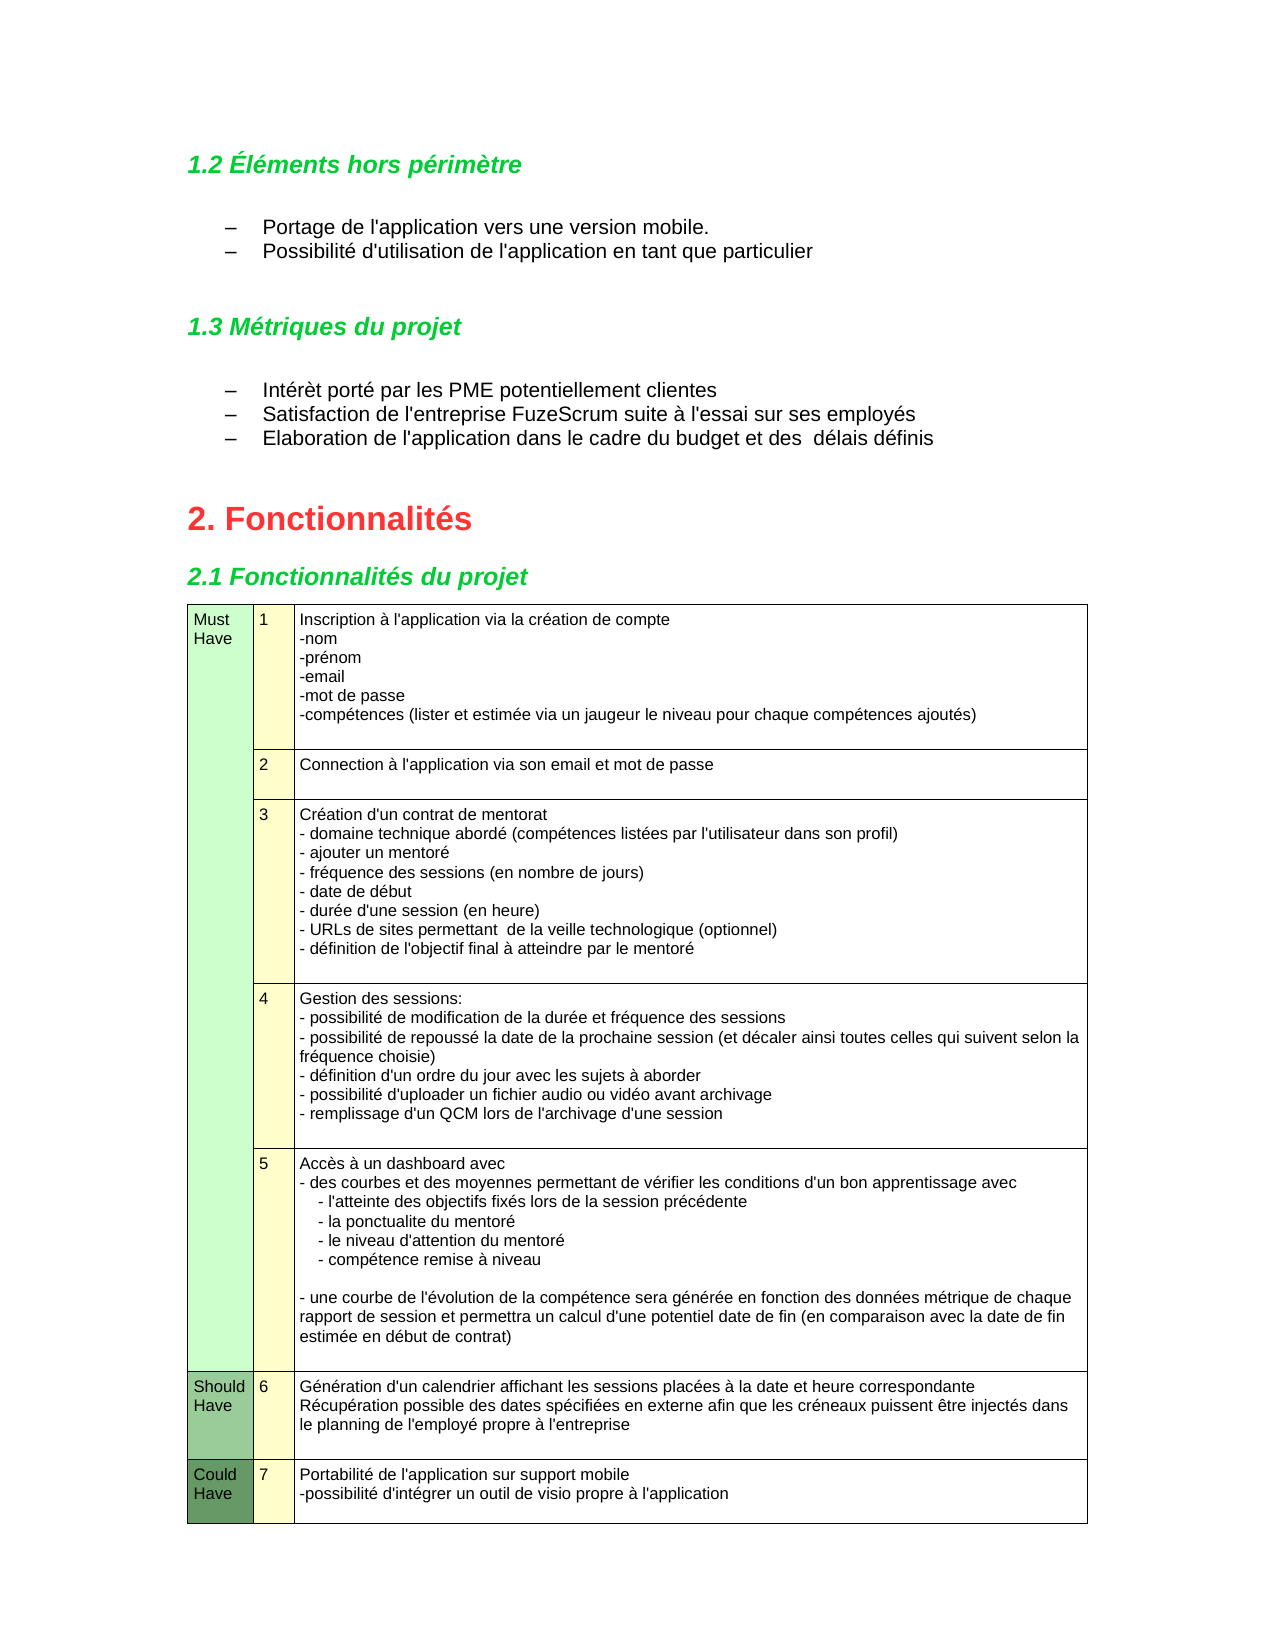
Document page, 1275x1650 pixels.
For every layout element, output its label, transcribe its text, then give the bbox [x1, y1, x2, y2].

subtitle 2.1 Fonctionnalités du projet [187, 562, 1087, 591]
list Portage de l'application vers une version mobile. [225, 215, 1087, 239]
table_header Must Have [188, 605, 253, 1371]
list Intérèt porté par les PME potentiellement clientes [225, 377, 1087, 402]
table_cell 5 [254, 1149, 294, 1371]
table_header Inscription à l'application via la création de compte -nom -prénom -email -mot de passe -compétences (lister et estimée via un jaugeur le niveau pour chaque compétences ajoutés) [295, 605, 1087, 749]
list Satisfaction de l'entreprise FuzeScrum suite à l'essai sur ses employés [225, 402, 1087, 426]
subtitle 2. Fonctionnalités [187, 499, 1087, 537]
table_cell 2 [254, 750, 294, 799]
list Possibilité d'utilisation de l'application en tant que particulier [225, 239, 1087, 263]
table_cell 4 [254, 984, 294, 1148]
subtitle 1.3 Métriques du projet [187, 312, 1087, 341]
table_cell Portabilité de l'application sur support mobile -possibilité d'intégrer un outil de visio propre à l'application [295, 1460, 1087, 1523]
list Elaboration de l'application dans le cadre du budget et des délais définis [225, 426, 1087, 450]
table_cell 6 [254, 1372, 294, 1459]
table_header 1 [254, 605, 294, 749]
table_cell 3 [254, 800, 294, 983]
table_cell Accès à un dashboard avec - des courbes et des moyennes permettant de vérifier les conditions d'un bon apprentissage avec - l'atteinte des objectifs fixés lors de la session précédente - la ponctualite du mentoré - le niveau d'attention du mentoré - compétence remise à niveau - une courbe de l'évolution de la compétence sera générée en fonction des données métrique de chaque rapport de session et permettra un calcul d'une potentiel date de fin (en comparaison avec la date de fin estimée en début de contrat) [295, 1149, 1087, 1371]
table_cell Gestion des sessions: - possibilité de modification de la durée et fréquence des sessions - possibilité de repoussé la date de la prochaine session (et décaler ainsi toutes celles qui suivent selon la fréquence choisie) - définition d'un ordre du jour avec les sujets à aborder - possibilité d'uploader un fichier audio ou vidéo avant archivage - remplissage d'un QCM lors de l'archivage d'une session [295, 984, 1087, 1148]
table_cell 7 [254, 1460, 294, 1523]
table_cell Should Have [188, 1372, 253, 1459]
table_cell Could Have [188, 1460, 253, 1523]
table_cell Connection à l'application via son email et mot de passe [295, 750, 1087, 799]
subtitle 1.2 Éléments hors périmètre [187, 150, 1087, 179]
table_cell Génération d'un calendrier affichant les sessions placées à la date et heure correspondante Récupération possible des dates spécifiées en externe afin que les créneaux puissent être injectés dans le planning de l'employé propre à l'entreprise [295, 1372, 1087, 1459]
table_cell Création d'un contrat de mentorat - domaine technique abordé (compétences listées par l'utilisateur dans son profil) - ajouter un mentoré - fréquence des sessions (en nombre de jours) - date de début - durée d'une session (en heure) - URLs de sites permettant de la veille technologique (optionnel) - définition de l'objectif final à atteindre par le mentoré [295, 800, 1087, 983]
